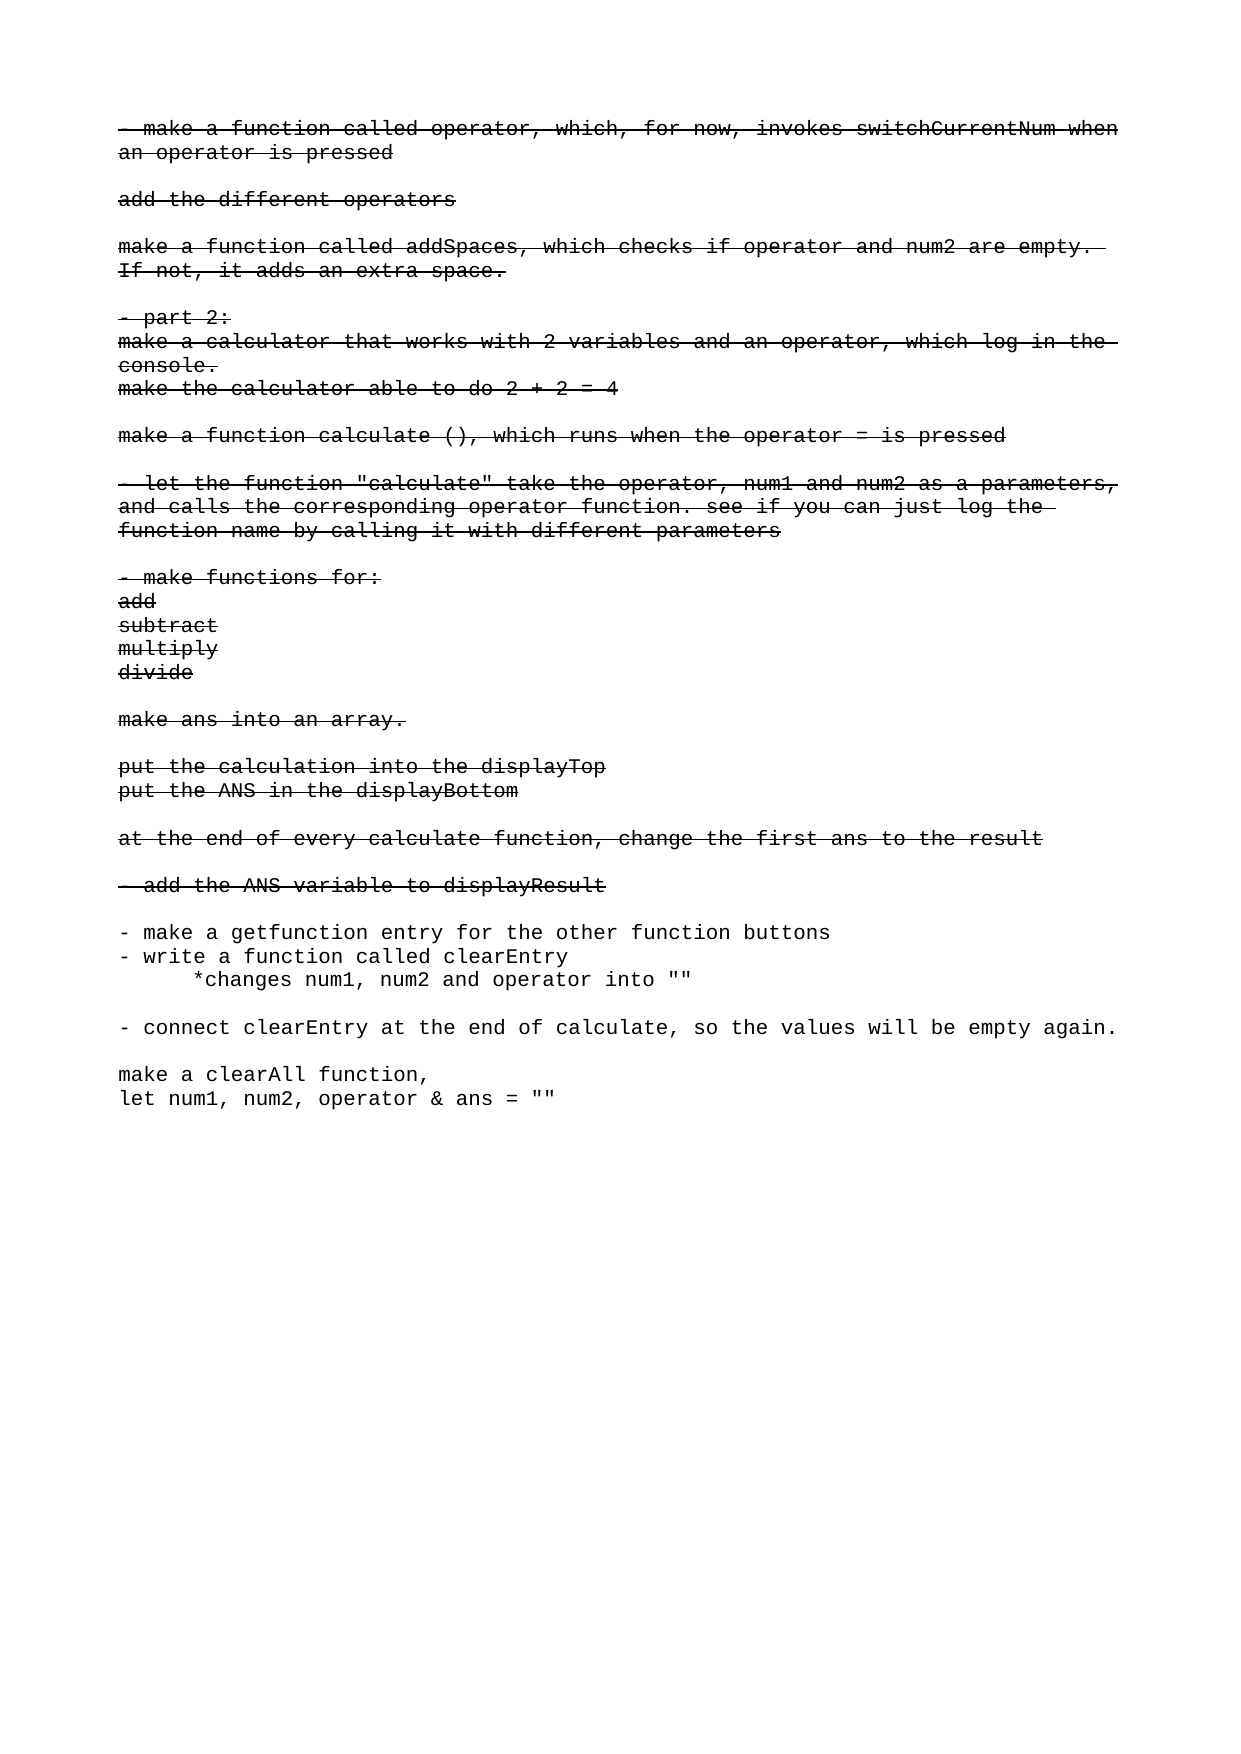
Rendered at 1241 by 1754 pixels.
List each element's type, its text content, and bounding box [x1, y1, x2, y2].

text - let the function "calculate" take the operator, num1 and num2 as a parameters, and calls the corresponding operator function. see if you can just log the function name by calling it with different parameters [118, 473, 1122, 544]
text - add the ANS variable to displayResult [118, 875, 1122, 898]
text - connect clearEntry at the end of calculate, so the values will be empty again. [118, 1017, 1122, 1040]
text - make a function called operator, which, for now, invokes switchCurrentNum when an operator is pressed [118, 118, 1122, 165]
text *changes num1, num2 and operator into "" [118, 969, 1122, 993]
text make ans into an array. [118, 709, 1122, 733]
text - part 2: [118, 307, 1122, 331]
text - make a getfunction entry for the other function buttons [118, 922, 1122, 946]
text subtract [118, 615, 1122, 638]
text divide [118, 662, 1122, 686]
text multiply [118, 638, 1122, 662]
text at the end of every calculate function, change the first ans to the result [118, 827, 1122, 851]
text make a clearAll function, [118, 1064, 1122, 1088]
text put the calculation into the displayTop [118, 757, 1122, 780]
text make a function calculate (), which runs when the operator = is pressed [118, 426, 1122, 449]
text make a function called addSpaces, which checks if operator and num2 are empty. If not, it adds an extra space. [118, 236, 1122, 284]
text put the ANS in the displayBottom [118, 780, 1122, 804]
text add [118, 591, 1122, 615]
text - write a function called clearEntry [118, 946, 1122, 969]
text - make functions for: [118, 567, 1122, 591]
text make the calculator able to do 2 + 2 = 4 [118, 378, 1122, 402]
text add the different operators [118, 189, 1122, 213]
text make a calculator that works with 2 variables and an operator, which log in the console. [118, 331, 1122, 378]
text let num1, num2, operator & ans = "" [118, 1088, 1122, 1111]
